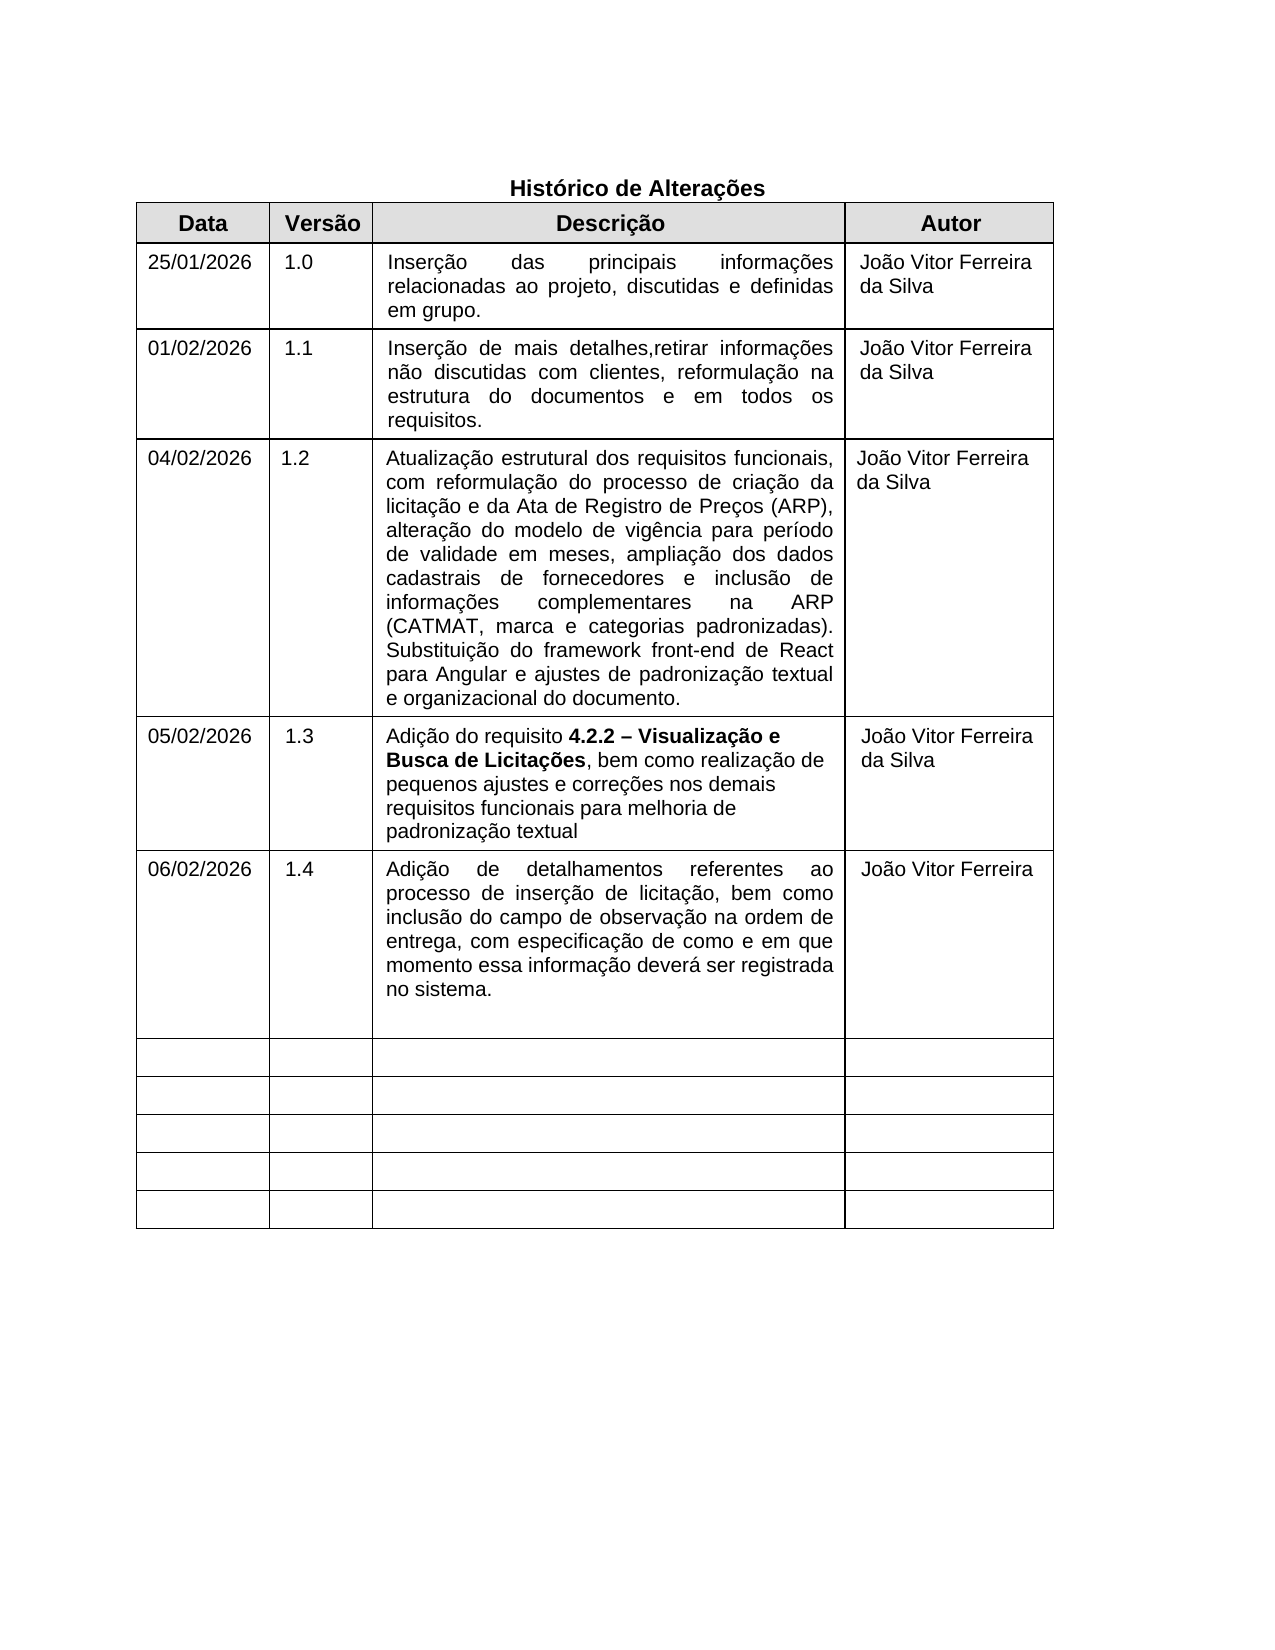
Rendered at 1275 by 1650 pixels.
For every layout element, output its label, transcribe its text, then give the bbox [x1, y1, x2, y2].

table_cell 04/02/2026 [137, 440, 269, 716]
table_cell João Vitor Ferreira da Silva [846, 330, 1053, 438]
table_cell [270, 1191, 372, 1228]
table_cell João Vitor Ferreira da Silva [846, 717, 1053, 849]
table_cell João Vitor Ferreira da Silva [846, 440, 1053, 716]
table_header Descrição [373, 203, 844, 242]
table_cell [137, 1039, 269, 1076]
table_cell [137, 1191, 269, 1228]
table_cell 1.1 [270, 330, 372, 438]
table_cell [846, 1191, 1053, 1228]
table_cell João Vitor Ferreira [846, 851, 1053, 1037]
table_cell 06/02/2026 [137, 851, 269, 1037]
table_cell [373, 1191, 844, 1228]
table_cell 1.3 [270, 717, 372, 849]
table_cell [270, 1077, 372, 1113]
table_cell Inserção das principais informações relacionadas ao projeto, discutidas e definidas em grupo. [373, 244, 844, 328]
table_cell Inserção de mais detalhes,retirar informações não discutidas com clientes, reformulação na estrutura do documentos e em todos os requisitos. [373, 330, 844, 438]
table_cell 05/02/2026 [137, 717, 269, 849]
table_cell Adição do requisito 4.2.2 – Visualização e Busca de Licitações, bem como realização de pequenos ajustes e correções nos demais requisitos funcionais para melhoria de padronização textual [373, 717, 844, 849]
table_header Versão [270, 203, 372, 242]
table_cell [270, 1153, 372, 1189]
table_cell [846, 1115, 1053, 1152]
table_cell João Vitor Ferreira da Silva [846, 244, 1053, 328]
table_cell [846, 1039, 1053, 1076]
table_cell [373, 1153, 844, 1189]
table_cell [846, 1077, 1053, 1113]
table_cell 1.2 [270, 440, 372, 716]
table_cell 1.4 [270, 851, 372, 1037]
text Histórico de Alterações [148, 175, 1127, 202]
table_header Data [137, 203, 269, 242]
table_cell 1.0 [270, 244, 372, 328]
table_cell [373, 1039, 844, 1076]
table_cell [373, 1077, 844, 1113]
table_cell [270, 1115, 372, 1152]
table_cell [270, 1039, 372, 1076]
table_cell [137, 1077, 269, 1113]
table_cell 01/02/2026 [137, 330, 269, 438]
table_cell Atualização estrutural dos requisitos funcionais, com reformulação do processo de criação da licitação e da Ata de Registro de Preços (ARP), alteração do modelo de vigência para período de validade em meses, ampliação dos dados cadastrais de fornecedores e inclusão de informações complementares na ARP (CATMAT, marca e categorias padronizadas). Substituição do framework front-end de React para Angular e ajustes de padronização textual e organizacional do documento. [373, 440, 844, 716]
table_cell [137, 1153, 269, 1189]
table_cell Adição de detalhamentos referentes ao processo de inserção de licitação, bem como inclusão do campo de observação na ordem de entrega, com especificação de como e em que momento essa informação deverá ser registrada no sistema. [373, 851, 844, 1037]
table_cell [137, 1115, 269, 1152]
table_cell [846, 1153, 1053, 1189]
table_cell [373, 1115, 844, 1152]
table_header Autor [846, 203, 1053, 242]
table_cell 25/01/2026 [137, 244, 269, 328]
